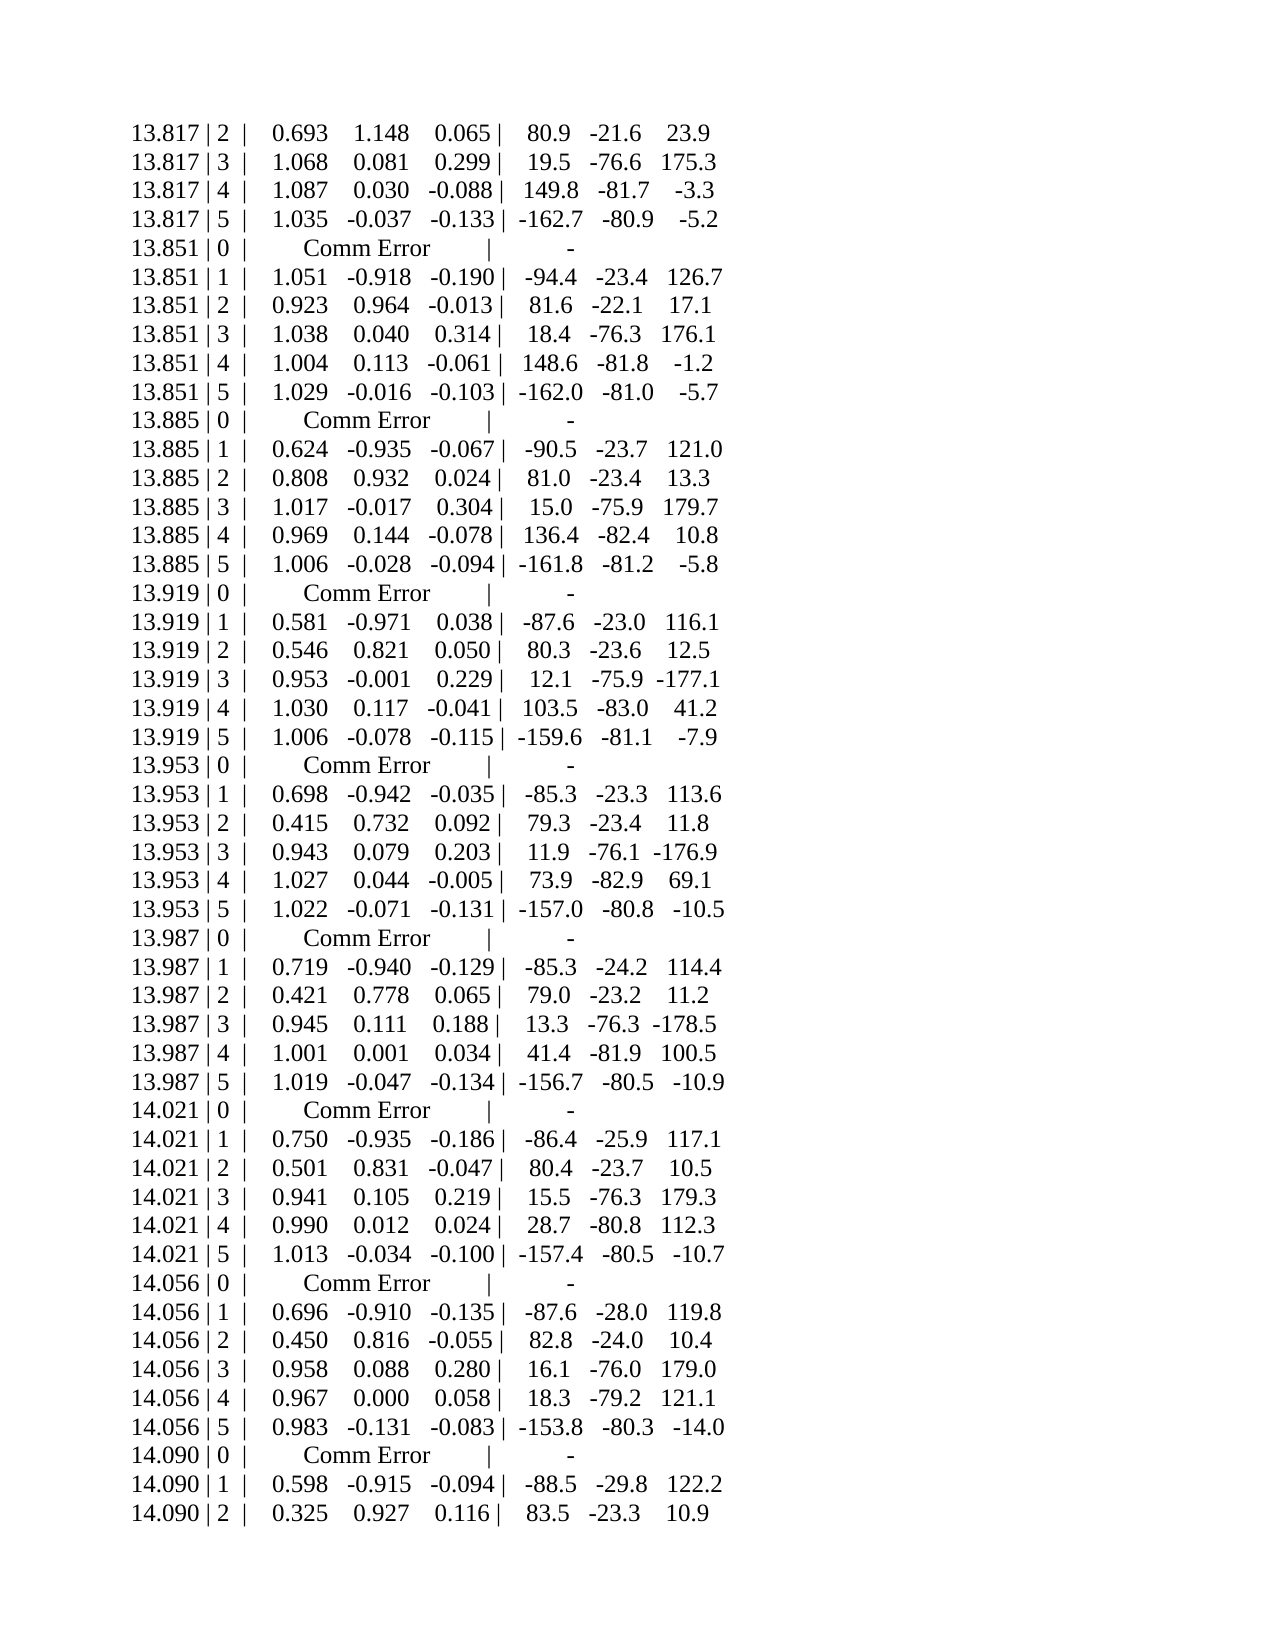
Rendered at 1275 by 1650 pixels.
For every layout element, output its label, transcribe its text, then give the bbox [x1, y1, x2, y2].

text 13.953 | 5 | 1.022 -0.071 -0.131 | -157.0 -80.8 -10.5 [118, 894, 1157, 923]
text 14.090 | 0 | Comm Error | - [118, 1441, 1157, 1469]
text 13.953 | 2 | 0.415 0.732 0.092 | 79.3 -23.4 11.8 [118, 808, 1157, 837]
text 14.021 | 1 | 0.750 -0.935 -0.186 | -86.4 -25.9 117.1 [118, 1124, 1157, 1153]
text 13.987 | 5 | 1.019 -0.047 -0.134 | -156.7 -80.5 -10.9 [118, 1067, 1157, 1096]
text 14.021 | 2 | 0.501 0.831 -0.047 | 80.4 -23.7 10.5 [118, 1153, 1157, 1182]
text 13.885 | 2 | 0.808 0.932 0.024 | 81.0 -23.4 13.3 [118, 463, 1157, 492]
text 13.885 | 4 | 0.969 0.144 -0.078 | 136.4 -82.4 10.8 [118, 521, 1157, 549]
text 13.919 | 2 | 0.546 0.821 0.050 | 80.3 -23.6 12.5 [118, 636, 1157, 664]
text 14.056 | 2 | 0.450 0.816 -0.055 | 82.8 -24.0 10.4 [118, 1326, 1157, 1354]
text 13.987 | 4 | 1.001 0.001 0.034 | 41.4 -81.9 100.5 [118, 1038, 1157, 1067]
text 13.817 | 4 | 1.087 0.030 -0.088 | 149.8 -81.7 -3.3 [118, 176, 1157, 204]
text 13.953 | 4 | 1.027 0.044 -0.005 | 73.9 -82.9 69.1 [118, 866, 1157, 894]
text 14.056 | 0 | Comm Error | - [118, 1268, 1157, 1297]
text 13.987 | 3 | 0.945 0.111 0.188 | 13.3 -76.3 -178.5 [118, 1009, 1157, 1038]
text 13.817 | 2 | 0.693 1.148 0.065 | 80.9 -21.6 23.9 [118, 118, 1157, 147]
text 13.851 | 4 | 1.004 0.113 -0.061 | 148.6 -81.8 -1.2 [118, 348, 1157, 377]
text 14.056 | 3 | 0.958 0.088 0.280 | 16.1 -76.0 179.0 [118, 1354, 1157, 1383]
text 14.021 | 0 | Comm Error | - [118, 1096, 1157, 1124]
text 14.021 | 5 | 1.013 -0.034 -0.100 | -157.4 -80.5 -10.7 [118, 1239, 1157, 1268]
text 13.885 | 0 | Comm Error | - [118, 406, 1157, 434]
text 13.953 | 1 | 0.698 -0.942 -0.035 | -85.3 -23.3 113.6 [118, 779, 1157, 808]
text 13.987 | 1 | 0.719 -0.940 -0.129 | -85.3 -24.2 114.4 [118, 952, 1157, 981]
text 13.851 | 5 | 1.029 -0.016 -0.103 | -162.0 -81.0 -5.7 [118, 377, 1157, 406]
text 13.987 | 0 | Comm Error | - [118, 923, 1157, 952]
text 13.885 | 5 | 1.006 -0.028 -0.094 | -161.8 -81.2 -5.8 [118, 549, 1157, 578]
text 14.056 | 1 | 0.696 -0.910 -0.135 | -87.6 -28.0 119.8 [118, 1297, 1157, 1326]
text 13.953 | 0 | Comm Error | - [118, 751, 1157, 779]
text 13.953 | 3 | 0.943 0.079 0.203 | 11.9 -76.1 -176.9 [118, 837, 1157, 866]
text 14.056 | 5 | 0.983 -0.131 -0.083 | -153.8 -80.3 -14.0 [118, 1412, 1157, 1441]
text 13.851 | 0 | Comm Error | - [118, 233, 1157, 262]
text 13.919 | 1 | 0.581 -0.971 0.038 | -87.6 -23.0 116.1 [118, 607, 1157, 636]
text 13.817 | 5 | 1.035 -0.037 -0.133 | -162.7 -80.9 -5.2 [118, 204, 1157, 233]
text 13.851 | 2 | 0.923 0.964 -0.013 | 81.6 -22.1 17.1 [118, 291, 1157, 319]
text 13.851 | 3 | 1.038 0.040 0.314 | 18.4 -76.3 176.1 [118, 319, 1157, 348]
text 13.987 | 2 | 0.421 0.778 0.065 | 79.0 -23.2 11.2 [118, 981, 1157, 1009]
text 14.056 | 4 | 0.967 0.000 0.058 | 18.3 -79.2 121.1 [118, 1383, 1157, 1412]
text 13.885 | 3 | 1.017 -0.017 0.304 | 15.0 -75.9 179.7 [118, 492, 1157, 521]
text 14.090 | 2 | 0.325 0.927 0.116 | 83.5 -23.3 10.9 [118, 1498, 1157, 1527]
text 13.919 | 4 | 1.030 0.117 -0.041 | 103.5 -83.0 41.2 [118, 693, 1157, 722]
text 14.021 | 4 | 0.990 0.012 0.024 | 28.7 -80.8 112.3 [118, 1211, 1157, 1239]
text 14.021 | 3 | 0.941 0.105 0.219 | 15.5 -76.3 179.3 [118, 1182, 1157, 1211]
text 13.919 | 5 | 1.006 -0.078 -0.115 | -159.6 -81.1 -7.9 [118, 722, 1157, 751]
text 13.817 | 3 | 1.068 0.081 0.299 | 19.5 -76.6 175.3 [118, 147, 1157, 176]
text 13.919 | 3 | 0.953 -0.001 0.229 | 12.1 -75.9 -177.1 [118, 664, 1157, 693]
text 13.919 | 0 | Comm Error | - [118, 578, 1157, 607]
text 14.090 | 1 | 0.598 -0.915 -0.094 | -88.5 -29.8 122.2 [118, 1469, 1157, 1498]
text 13.885 | 1 | 0.624 -0.935 -0.067 | -90.5 -23.7 121.0 [118, 434, 1157, 463]
text 13.851 | 1 | 1.051 -0.918 -0.190 | -94.4 -23.4 126.7 [118, 262, 1157, 291]
